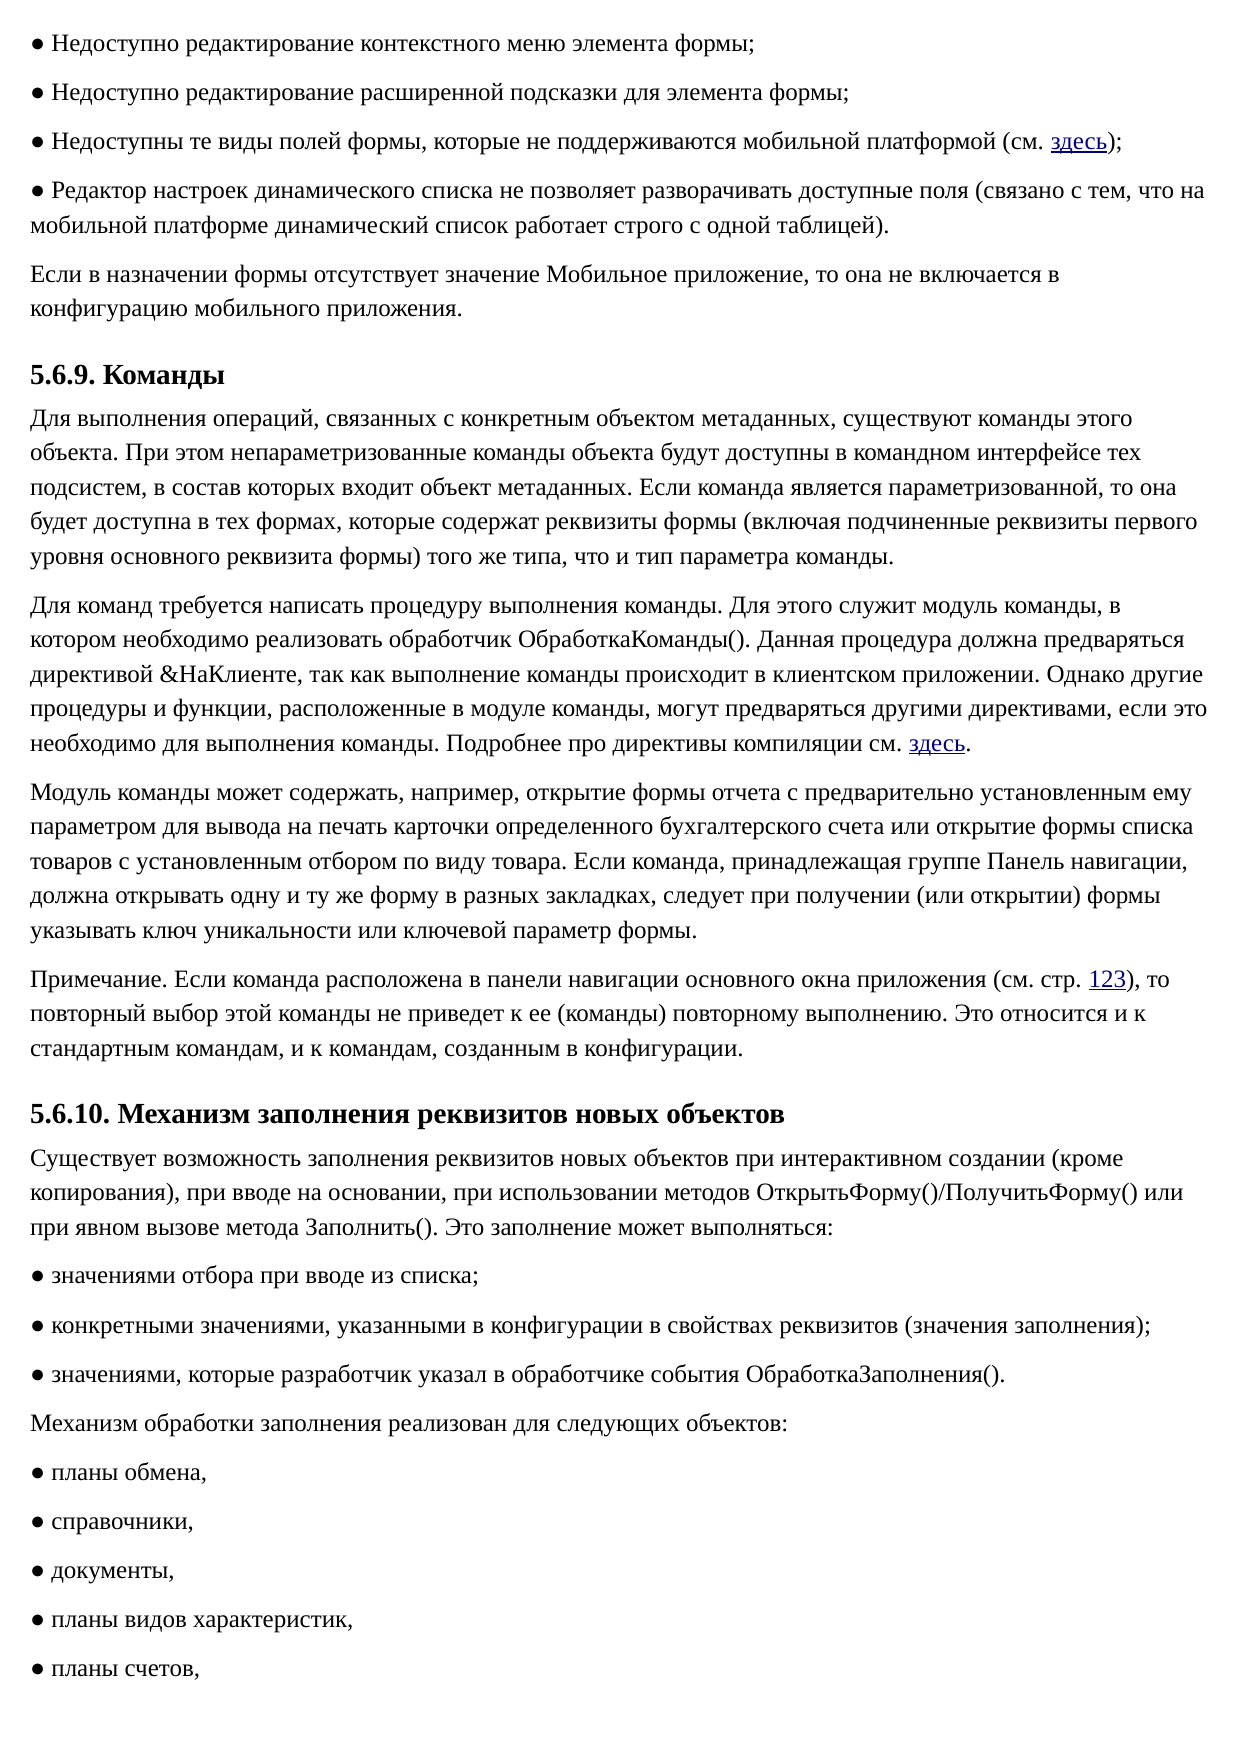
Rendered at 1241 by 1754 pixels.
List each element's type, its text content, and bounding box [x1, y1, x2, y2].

text ● Недоступно редактирование контекстного меню элемента формы; [30, 28, 1211, 57]
text ● планы видов характеристик, [30, 1604, 1211, 1633]
text ● Недоступны те виды полей формы, которые не поддерживаются мобильной платформой (см. здесь); [30, 126, 1211, 155]
text ● планы счетов, [30, 1653, 1211, 1682]
subtitle 5.6.9. Команды [30, 357, 1211, 391]
subtitle 5.6.10. Механизм заполнения реквизитов новых объектов [30, 1097, 1211, 1130]
text ● конкретными значениями, указанными в конфигурации в свойствах реквизитов (значения заполнения); [30, 1310, 1211, 1338]
text Для команд требуется написать процедуру выполнения команды. Для этого служит модуль команды, в котором необходимо реализовать обработчик ОбработкаКоманды(). Данная процедура должна предваряться директивой &НаКлиенте, так как выполнение команды происходит в клиентском приложении. Однако другие процедуры и функции, расположенные в модуле команды, могут предваряться другими директивами, если это необходимо для выполнения команды. Подробнее про директивы компиляции см. здесь. [30, 590, 1211, 757]
text Для выполнения операций, связанных с конкретным объектом метаданных, существуют команды этого объекта. При этом непараметризованные команды объекта будут доступны в командном интерфейсе тех подсистем, в состав которых входит объект метаданных. Если команда является параметризованной, то она будет доступна в тех формах, которые содержат реквизиты формы (включая подчиненные реквизиты первого уровня основного реквизита формы) того же типа, что и тип параметра команды. [30, 403, 1211, 570]
text ● значениями, которые разработчик указал в обработчике события ОбработкаЗаполнения(). [30, 1359, 1211, 1387]
text ● значениями отбора при вводе из списка; [30, 1261, 1211, 1289]
text Модуль команды может содержать, например, открытие формы отчета с предварительно установленным ему параметром для вывода на печать карточки определенного бухгалтерского счета или открытие формы списка товаров с установленным отбором по виду товара. Если команда, принадлежащая группе Панель навигации, должна открывать одну и ту же форму в разных закладках, следует при получении (или открытии) формы указывать ключ уникальности или ключевой параметр формы. [30, 777, 1211, 944]
text ● планы обмена, [30, 1457, 1211, 1486]
text Существует возможность заполнения реквизитов новых объектов при интерактивном создании (кроме копирования), при вводе на основании, при использовании методов ОткрытьФорму()/ПолучитьФорму() или при явном вызове метода Заполнить(). Это заполнение может выполняться: [30, 1143, 1211, 1240]
text Примечание. Если команда расположена в панели навигации основного окна приложения (см. стр. 123), то повторный выбор этой команды не приведет к ее (команды) повторному выполнению. Это относится и к стандартным командам, и к командам, созданным в конфигурации. [30, 964, 1211, 1062]
text Если в назначении формы отсутствует значение Мобильное приложение, то она не включается в конфигурацию мобильного приложения. [30, 259, 1211, 322]
text ● документы, [30, 1555, 1211, 1584]
text Механизм обработки заполнения реализован для следующих объектов: [30, 1408, 1211, 1437]
text ● Редактор настроек динамического списка не позволяет разворачивать доступные поля (связано с тем, что на мобильной платформе динамический список работает строго с одной таблицей). [30, 175, 1211, 238]
text ● Недоступно редактирование расширенной подсказки для элемента формы; [30, 77, 1211, 106]
text ● справочники, [30, 1506, 1211, 1535]
